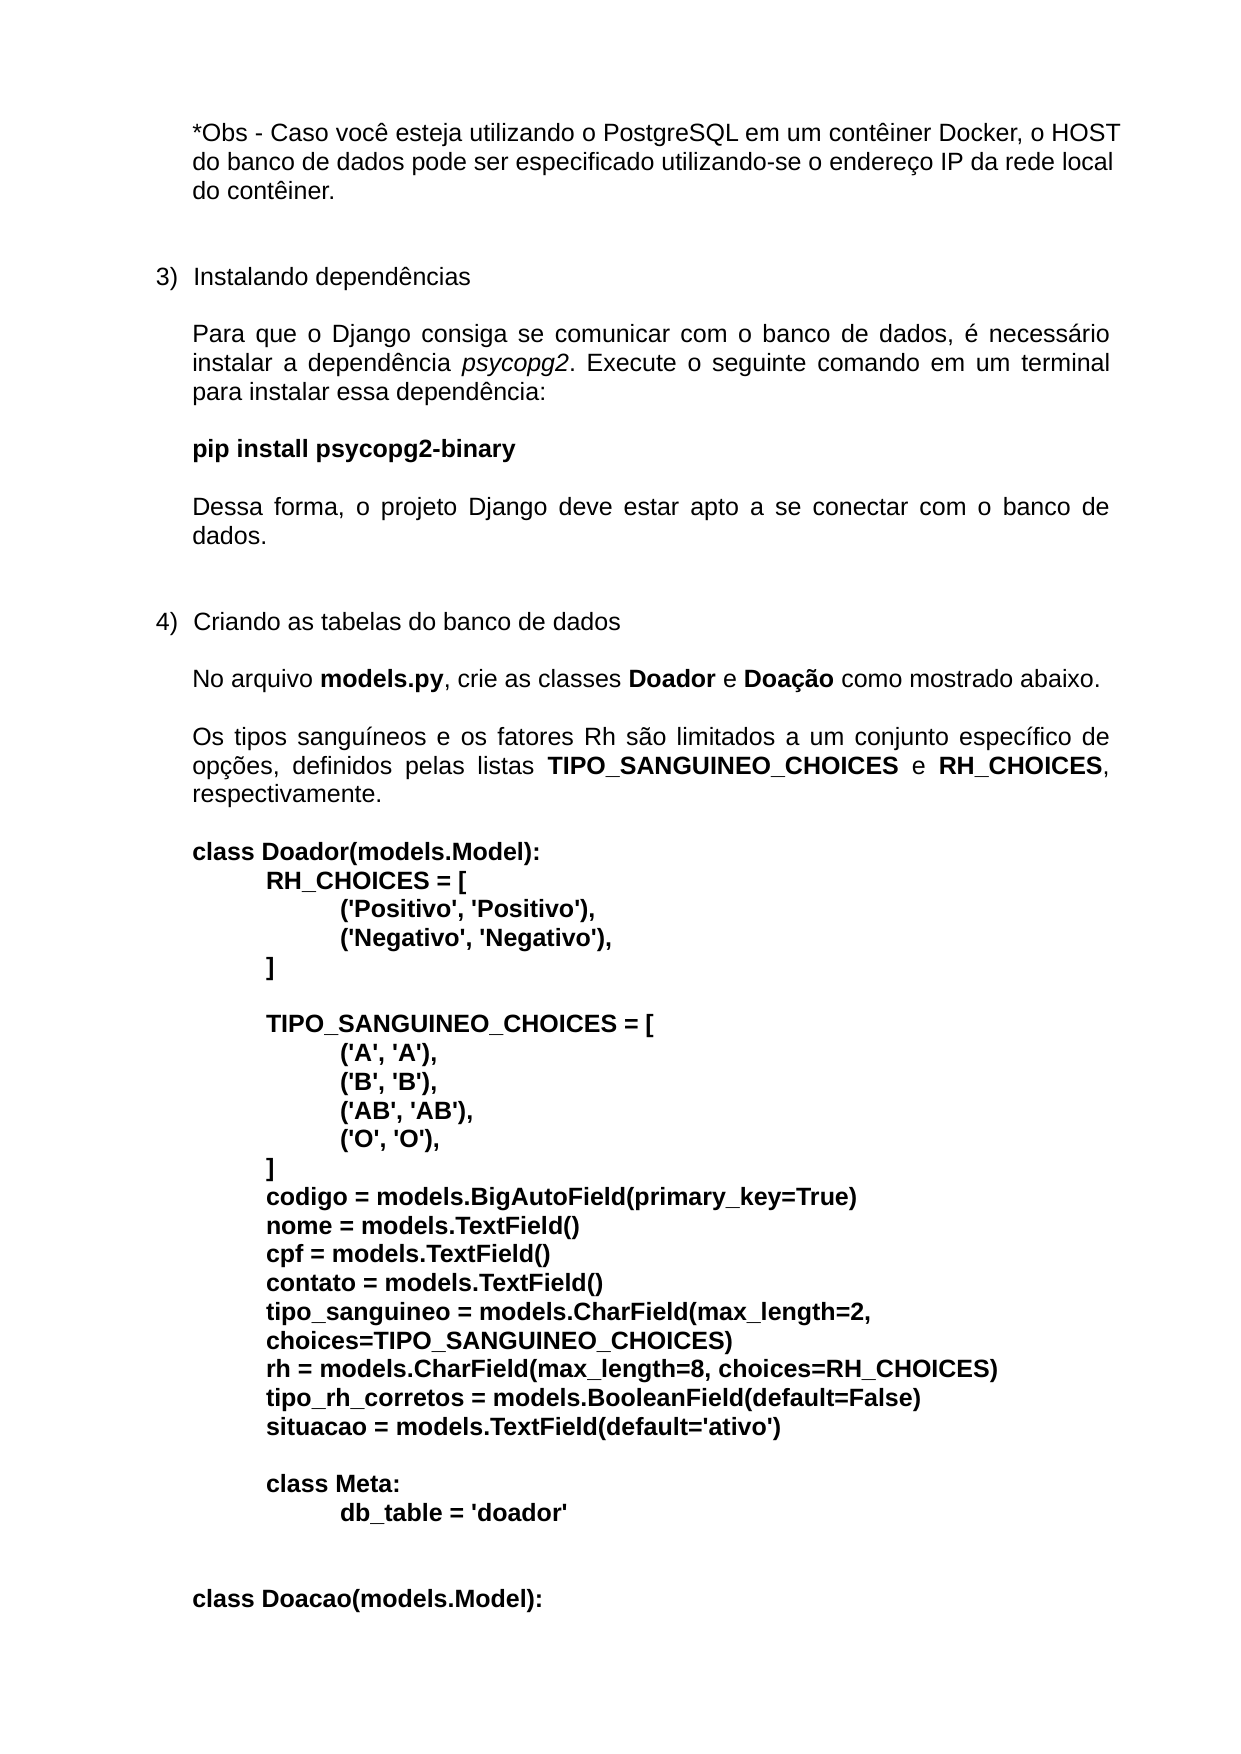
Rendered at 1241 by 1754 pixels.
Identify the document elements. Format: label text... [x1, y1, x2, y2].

text ('A', 'A'), [118, 1038, 1122, 1067]
text ('Positivo', 'Positivo'), [118, 894, 1122, 923]
text tipo_rh_corretos = models.BooleanField(default=False) [118, 1383, 1122, 1412]
text nome = models.TextField() [118, 1211, 1122, 1239]
text tipo_sanguineo = models.CharField(max_length=2, choices=TIPO_SANGUINEO_CHOICES) [118, 1297, 1122, 1354]
text pip install psycopg2-binary [118, 434, 1122, 463]
text codigo = models.BigAutoField(primary_key=True) [118, 1182, 1122, 1211]
text cpf = models.TextField() [118, 1239, 1122, 1268]
text Dessa forma, o projeto Django deve estar apto a se conectar com o banco de dados. [118, 492, 1122, 549]
text ('B', 'B'), [118, 1067, 1122, 1096]
text ] [118, 952, 1122, 981]
text No arquivo models.py, crie as classes Doador e Doação como mostrado abaixo. [118, 664, 1122, 693]
text class Meta: [118, 1469, 1122, 1498]
text rh = models.CharField(max_length=8, choices=RH_CHOICES) [118, 1354, 1122, 1383]
text contato = models.TextField() [118, 1268, 1122, 1297]
text Para que o Django consiga se comunicar com o banco de dados, é necessário instalar a dependência psycopg2. Execute o seguinte comando em um terminal para instalar essa dependência: [118, 319, 1122, 406]
text class Doacao(models.Model): [118, 1584, 1122, 1613]
text situacao = models.TextField(default='ativo') [118, 1412, 1122, 1441]
text db_table = 'doador' [118, 1498, 1122, 1527]
text ('AB', 'AB'), [118, 1096, 1122, 1124]
list Instalando dependências [156, 262, 1122, 291]
text Os tipos sanguíneos e os fatores Rh são limitados a um conjunto específico de opções, definidos pelas listas TIPO_SANGUINEO_CHOICES e RH_CHOICES, respectivamente. [118, 722, 1122, 808]
text ] [118, 1153, 1122, 1182]
text ('Negativo', 'Negativo'), [118, 923, 1122, 952]
text ('O', 'O'), [118, 1124, 1122, 1153]
text class Doador(models.Model): [118, 837, 1122, 866]
text *Obs - Caso você esteja utilizando o PostgreSQL em um contêiner Docker, o HOST do banco de dados pode ser especificado utilizando-se o endereço IP da rede local do contêiner. [118, 118, 1122, 204]
text TIPO_SANGUINEO_CHOICES = [ [118, 1009, 1122, 1038]
list Criando as tabelas do banco de dados [156, 607, 1122, 636]
text RH_CHOICES = [ [118, 866, 1122, 894]
